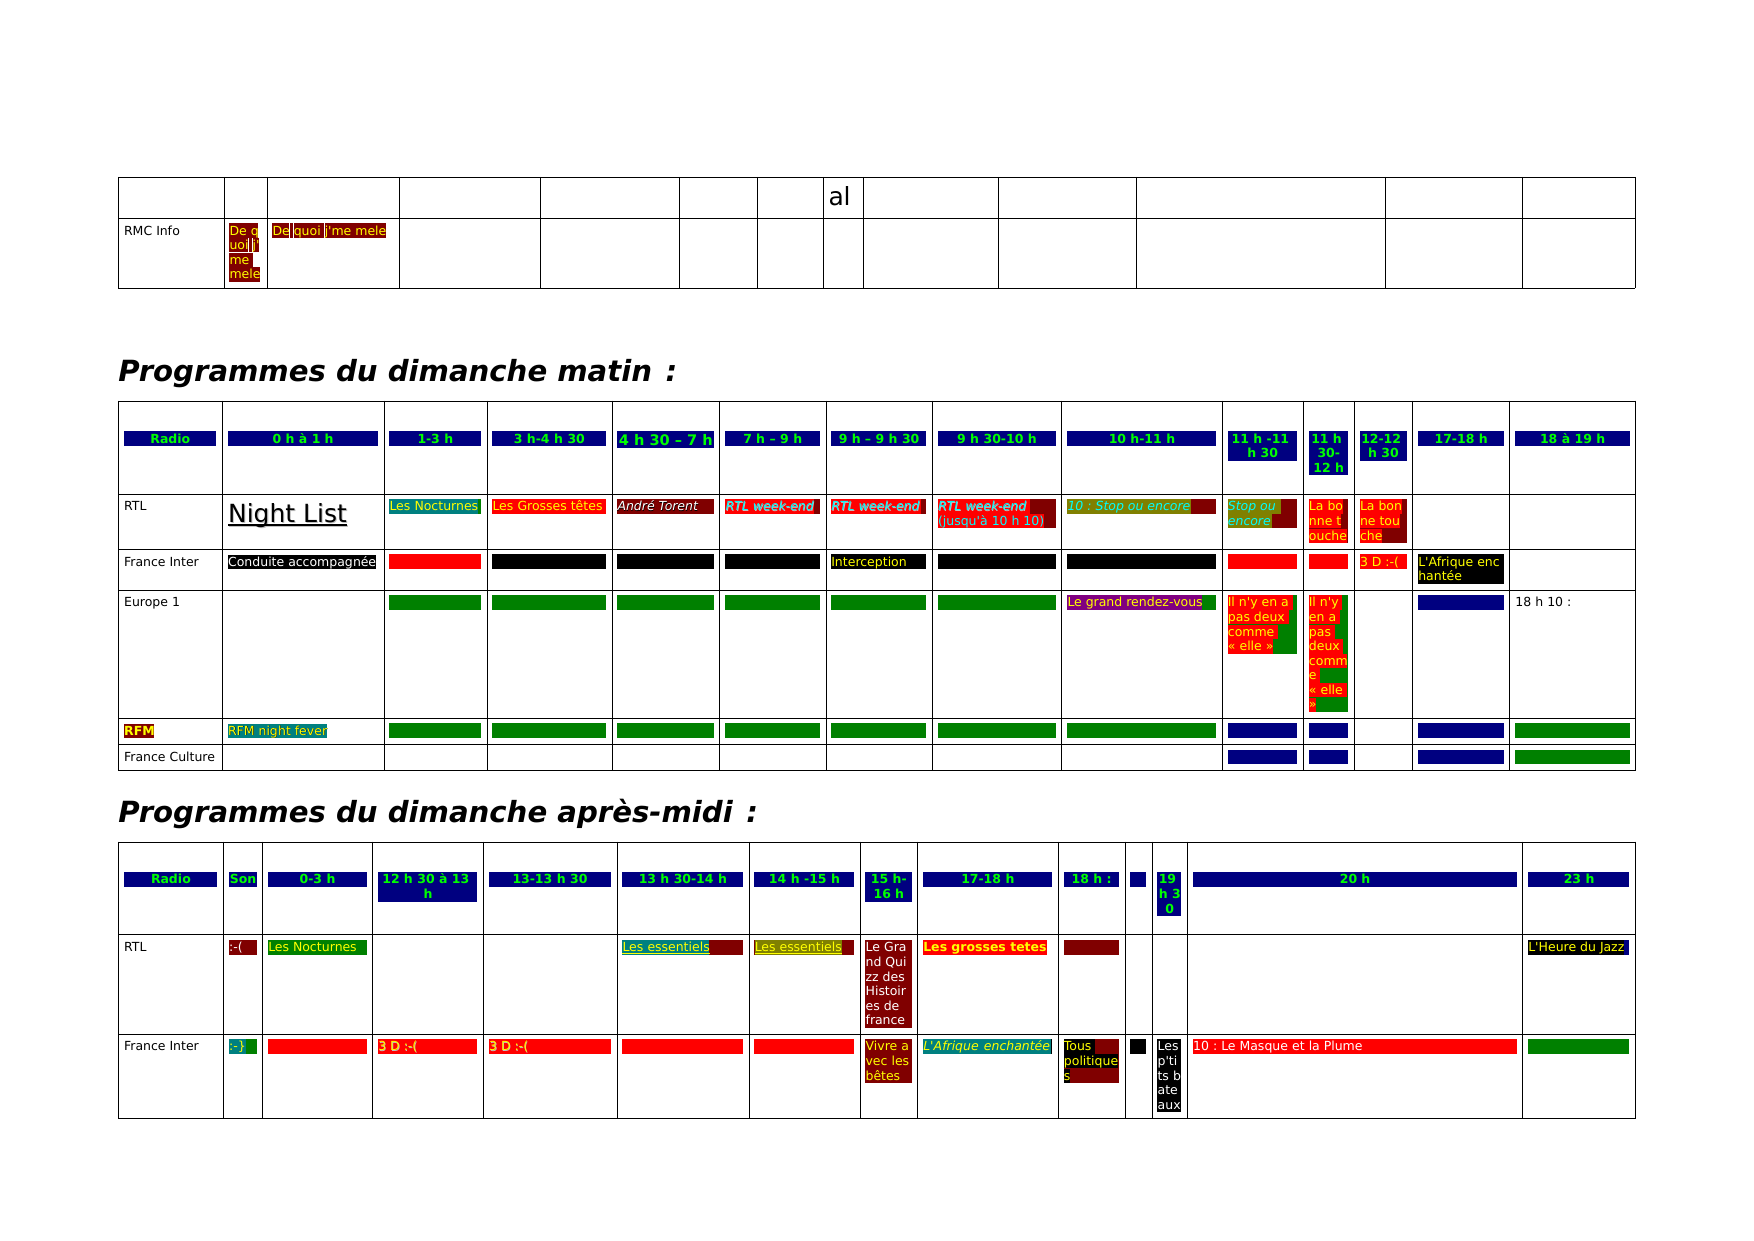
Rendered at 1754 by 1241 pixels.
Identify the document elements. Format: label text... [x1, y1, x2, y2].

table_header 9 h – 9 h 30 [827, 402, 932, 493]
table_cell RTL [119, 495, 222, 549]
table_cell [488, 745, 612, 770]
table_cell L'Afrique enchantée [918, 1035, 1058, 1118]
table_header 13 h 30-14 h [618, 843, 749, 934]
table_cell [268, 178, 399, 217]
table_header 18 h : [1059, 843, 1125, 934]
table_cell 18 h 10 : [1510, 591, 1635, 718]
table_cell France Culture [119, 745, 222, 770]
table_cell 10 : Le Masque et la Plume [1188, 1035, 1522, 1118]
table_cell [225, 178, 267, 217]
table_cell [223, 591, 384, 718]
table_cell L'Afrique enchantée [1413, 550, 1509, 589]
table_cell [1413, 591, 1509, 718]
table_cell De quoi j'me mele [268, 219, 399, 287]
table_header 0-3 h [263, 843, 372, 934]
table_cell Tous politiques [1059, 1035, 1125, 1118]
table_cell [613, 591, 719, 718]
table_cell [263, 1035, 372, 1118]
table_cell RFM night fever [223, 719, 384, 744]
table_cell [1304, 745, 1354, 770]
table_cell [1126, 935, 1152, 1033]
table_cell Les essentiels [618, 935, 749, 1033]
table_cell [1355, 591, 1412, 718]
table_cell [720, 745, 826, 770]
table_cell [933, 719, 1061, 744]
table_cell [1510, 495, 1635, 549]
table_cell [613, 719, 719, 744]
table_cell [1062, 745, 1222, 770]
table_cell Le Grand Quizz des Histoires de france [861, 935, 917, 1033]
table_cell RFM [119, 719, 222, 744]
table_cell [933, 550, 1061, 589]
table_header 12-12 h 30 [1355, 402, 1412, 493]
table_cell [1153, 935, 1187, 1033]
table_cell [385, 550, 487, 589]
table_header 15 h-16 h [861, 843, 917, 934]
table_cell [400, 178, 540, 217]
table_cell [1510, 550, 1635, 589]
table_header 7 h – 9 h [720, 402, 826, 493]
table_cell Conduite accompagnée [223, 550, 384, 589]
table_cell [223, 745, 384, 770]
table_cell [827, 745, 932, 770]
table_header 12 h 30 à 13 h [373, 843, 483, 934]
table_cell [385, 719, 487, 744]
table_cell [680, 178, 757, 217]
table_cell La bonne touche [1355, 495, 1412, 549]
table_cell De quoi j'me mele [225, 219, 267, 287]
table_cell [618, 1035, 749, 1118]
table_cell Stop ou encore [1223, 495, 1303, 549]
table_cell [1137, 178, 1385, 217]
table_cell Il n'y en a pas deux comme « elle » [1223, 591, 1303, 718]
table_cell [1510, 745, 1635, 770]
table_cell [1413, 495, 1509, 549]
table_cell RMC Info [119, 219, 224, 287]
table_cell [613, 745, 719, 770]
table_cell RTL week-end (jusqu'à 10 h 10) [933, 495, 1061, 549]
table_cell [758, 219, 823, 287]
table_cell 3 D :-( [1355, 550, 1412, 589]
table_header 19 h 30 [1153, 843, 1187, 934]
subtitle Programmes du dimanche après-midi : [118, 795, 1636, 829]
table_cell Les Nocturnes [263, 935, 372, 1033]
table_cell [484, 935, 617, 1033]
table_header 14 h -15 h [750, 843, 860, 934]
table_cell [864, 219, 998, 287]
table_cell André Torent [613, 495, 719, 549]
table_header 17-18 h [918, 843, 1058, 934]
table_cell [933, 591, 1061, 718]
table_header 18 à 19 h [1510, 402, 1635, 493]
table_cell [999, 178, 1136, 217]
table_cell France Inter [119, 550, 222, 589]
table_cell [1188, 935, 1522, 1033]
table_cell Les p'tits bateaux [1153, 1035, 1187, 1118]
table_cell [750, 1035, 860, 1118]
table_cell [1137, 219, 1385, 287]
table_cell [680, 219, 757, 287]
table_cell [1304, 550, 1354, 589]
table_cell [864, 178, 998, 217]
table_cell [400, 219, 540, 287]
table_header 4 h 30 – 7 h [613, 402, 719, 493]
table_cell [999, 219, 1136, 287]
table_header [1126, 843, 1152, 934]
table_cell [1062, 550, 1222, 589]
table_cell [1355, 719, 1412, 744]
table_cell :-( [224, 935, 262, 1033]
table_cell [1355, 745, 1412, 770]
table_cell [720, 591, 826, 718]
table_header 3 h-4 h 30 [488, 402, 612, 493]
table_header 11 h -11 h 30 [1223, 402, 1303, 493]
table_cell [488, 719, 612, 744]
table_header Radio [119, 402, 222, 493]
table_cell RTL week-end [827, 495, 932, 549]
table_cell [1386, 219, 1522, 287]
table_cell [758, 178, 823, 217]
table_cell Les Grosses têtes [488, 495, 612, 549]
table_cell Il n'y en a pas deux comme « elle » [1304, 591, 1354, 718]
table_cell [1523, 219, 1635, 287]
subtitle Programmes du dimanche matin : [118, 354, 1636, 388]
table_cell France Inter [119, 1035, 223, 1118]
table_cell [488, 591, 612, 718]
table_header 9 h 30-10 h [933, 402, 1061, 493]
table_cell [720, 550, 826, 589]
table_cell [1510, 719, 1635, 744]
table_cell [720, 719, 826, 744]
table_header 1-3 h [385, 402, 487, 493]
table_cell [385, 591, 487, 718]
table_header 20 h [1188, 843, 1522, 934]
table_cell Le grand rendez-vous [1062, 591, 1222, 718]
table_header 0 h à 1 h [223, 402, 384, 493]
table_cell [613, 550, 719, 589]
table_cell [1304, 719, 1354, 744]
table_header 17-18 h [1413, 402, 1509, 493]
table_cell Interception [827, 550, 932, 589]
table_cell Vivre avec les bêtes [861, 1035, 917, 1118]
table_cell [827, 591, 932, 718]
table_cell [1523, 1035, 1635, 1118]
table_cell 3 D :-( [484, 1035, 617, 1118]
table_cell [1223, 745, 1303, 770]
table_cell al [824, 178, 863, 217]
table_cell [119, 178, 224, 217]
table_cell 10 : Stop ou encore [1062, 495, 1222, 549]
table_cell [1523, 178, 1635, 217]
table_cell [385, 745, 487, 770]
table_cell Les grosses tetes [918, 935, 1058, 1033]
table_cell 3 D :-( [373, 1035, 483, 1118]
table_cell [488, 550, 612, 589]
table_cell [827, 719, 932, 744]
table_cell Europe 1 [119, 591, 222, 718]
table_cell [541, 178, 679, 217]
table_cell [541, 219, 679, 287]
table_cell :-} [224, 1035, 262, 1118]
table_cell [1062, 719, 1222, 744]
table_header 13-13 h 30 [484, 843, 617, 934]
table_cell [1223, 719, 1303, 744]
table_cell Night List [223, 495, 384, 549]
table_cell L'Heure du Jazz [1523, 935, 1635, 1033]
table_header Radio [119, 843, 223, 934]
table_cell [933, 745, 1061, 770]
table_cell [1413, 719, 1509, 744]
table_cell RTL [119, 935, 223, 1033]
table_header 23 h [1523, 843, 1635, 934]
table_header 11 h 30-12 h [1304, 402, 1354, 493]
table_cell Les Nocturnes [385, 495, 487, 549]
table_cell La bonne touche [1304, 495, 1354, 549]
table_header Son [224, 843, 262, 934]
table_cell [824, 219, 863, 287]
table_cell [1059, 935, 1125, 1033]
table_cell RTL week-end [720, 495, 826, 549]
table_cell [1413, 745, 1509, 770]
table_cell Les essentiels [750, 935, 860, 1033]
table_cell [1386, 178, 1522, 217]
table_cell [373, 935, 483, 1033]
table_header 10 h-11 h [1062, 402, 1222, 493]
table_cell [1126, 1035, 1152, 1118]
table_cell [1223, 550, 1303, 589]
